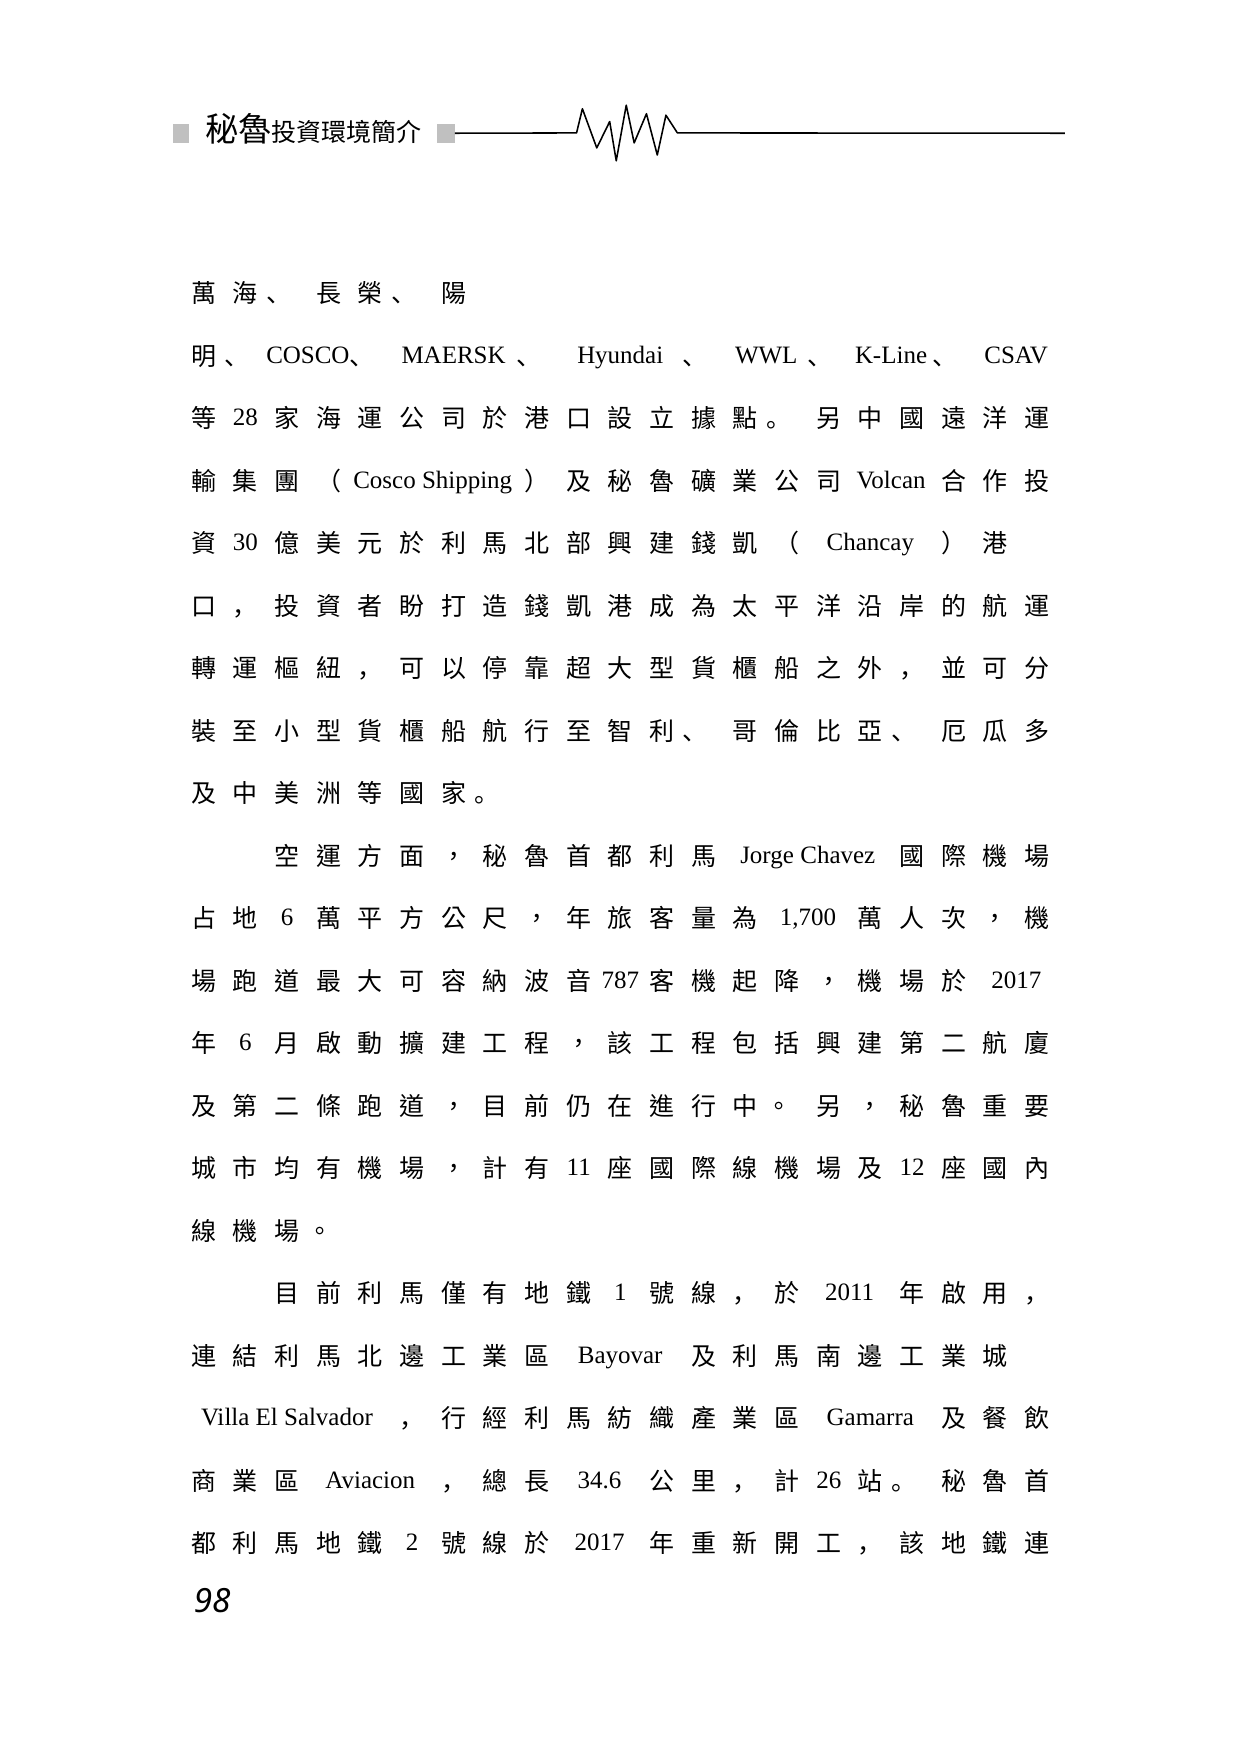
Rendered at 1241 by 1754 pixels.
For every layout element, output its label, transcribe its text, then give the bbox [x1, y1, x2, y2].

text 空運方面，秘魯首都利馬Jorge Chavez國際機場占地6萬平方公尺，年旅客量為1,700萬人次，機場跑道最大可容納波音787客機起降，機場於2017年6月啟動擴建工程，該工程包括興建第二航廈及第二條跑道，目前仍在進行中。另，秘魯重要城市均有機場，計有11座國際線機場及12座國內線機場。 [183, 813, 1058, 1250]
text 目前利馬僅有地鐵1號線，於2011年啟用，連結利馬北邊工業區Bayovar及利馬南邊工業城Villa El Salvador，行經利馬紡織產業區Gamarra及餐飲商業區Aviacion，總長34.6公里，計26站。秘魯首都利馬地鐵2號線於2017年重新開工，該地鐵連 [183, 1250, 1058, 1563]
text 萬海、長榮、陽明、COSCO、MAERSK、Hyundai、WWL、K-Line、CSAV等28家海運公司於港口設立據點。另中國遠洋運輸集團（Cosco Shipping）及秘魯礦業公司Volcan合作投資30億美元於利馬北部興建錢凱（Chancay）港口，投資者盼打造錢凱港成為太平洋沿岸的航運轉運樞紐，可以停靠超大型貨櫃船之外，並可分裝至小型貨櫃船航行至智利、哥倫比亞、厄瓜多及中美洲等國家。 [183, 250, 1058, 813]
